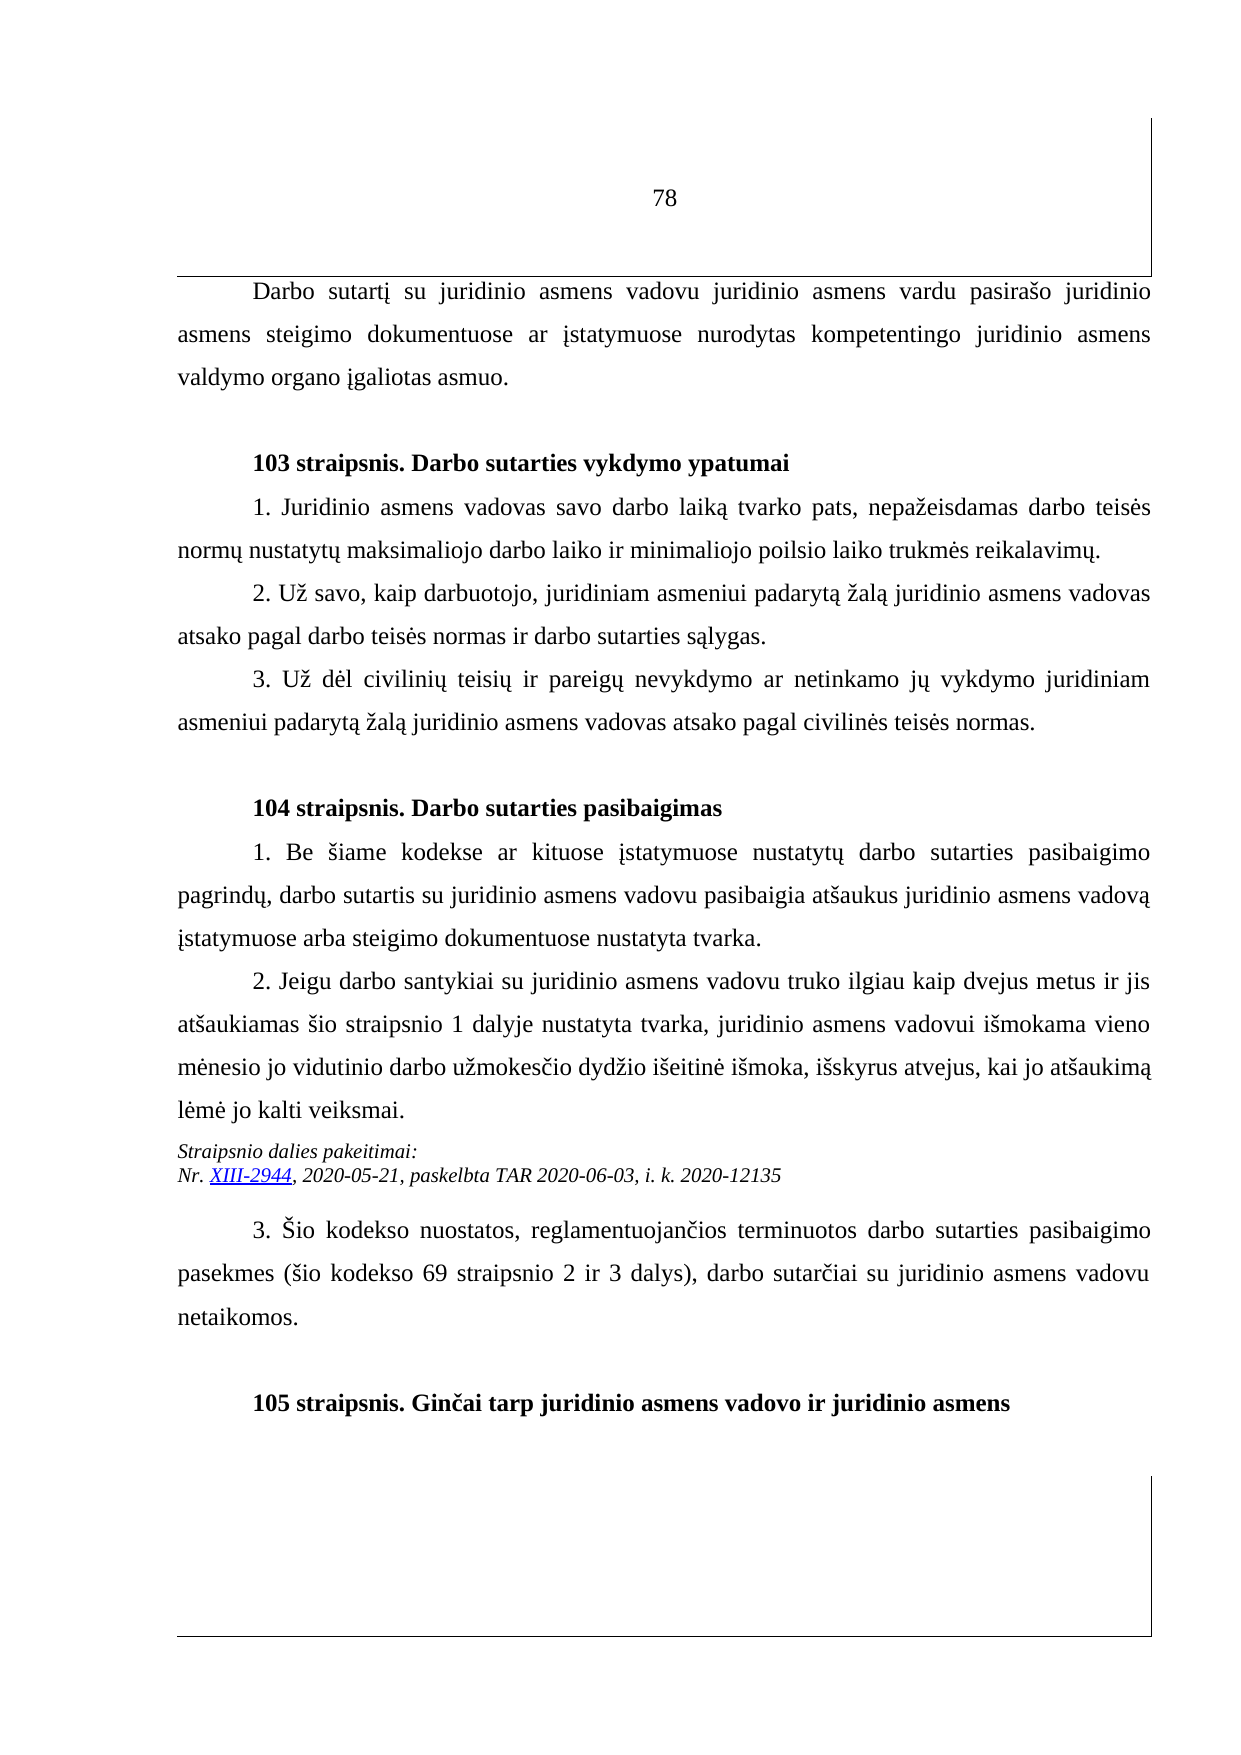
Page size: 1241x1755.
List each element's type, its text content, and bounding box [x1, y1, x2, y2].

subtitle 104 straipsnis. Darbo sutarties pasibaigimas [177, 793, 1152, 822]
text 1. Juridinio asmens vadovas savo darbo laiką tvarko pats, nepažeisdamas darbo teisės normų nustatytų maksimaliojo darbo laiko ir minimaliojo poilsio laiko trukmės reikalavimų. [177, 492, 1152, 563]
text Nr. XIII-2944, 2020-05-21, paskelbta TAR 2020-06-03, i. k. 2020-12135 [177, 1163, 1152, 1187]
text Straipsnio dalies pakeitimai: [177, 1138, 1152, 1163]
subtitle 103 straipsnis. Darbo sutarties vykdymo ypatumai [177, 448, 1152, 477]
text 3. Šio kodekso nuostatos, reglamentuojančios terminuotos darbo sutarties pasibaigimo pasekmes (šio kodekso 69 straipsnio 2 ir 3 dalys), darbo sutarčiai su juridinio asmens vadovu netaikomos. [177, 1215, 1152, 1330]
text 1. Be šiame kodekse ar kituose įstatymuose nustatytų darbo sutarties pasibaigimo pagrindų, darbo sutartis su juridinio asmens vadovu pasibaigia atšaukus juridinio asmens vadovą įstatymuose arba steigimo dokumentuose nustatyta tvarka. [177, 837, 1152, 952]
subtitle 105 straipsnis. Ginčai tarp juridinio asmens vadovo ir juridinio asmens [177, 1388, 1152, 1417]
text 2. Jeigu darbo santykiai su juridinio asmens vadovu truko ilgiau kaip dvejus metus ir jis atšaukiamas šio straipsnio 1 dalyje nustatyta tvarka, juridinio asmens vadovui išmokama vieno mėnesio jo vidutinio darbo užmokesčio dydžio išeitinė išmoka, išskyrus atvejus, kai jo atšaukimą lėmė jo kalti veiksmai. [177, 966, 1152, 1124]
text Darbo sutartį su juridinio asmens vadovu juridinio asmens vardu pasirašo juridinio asmens steigimo dokumentuose ar įstatymuose nurodytas kompetentingo juridinio asmens valdymo organo įgaliotas asmuo. [177, 276, 1152, 391]
text 3. Už dėl civilinių teisių ir pareigų nevykdymo ar netinkamo jų vykdymo juridiniam asmeniui padarytą žalą juridinio asmens vadovas atsako pagal civilinės teisės normas. [177, 664, 1152, 736]
text 2. Už savo, kaip darbuotojo, juridiniam asmeniui padarytą žalą juridinio asmens vadovas atsako pagal darbo teisės normas ir darbo sutarties sąlygas. [177, 578, 1152, 650]
